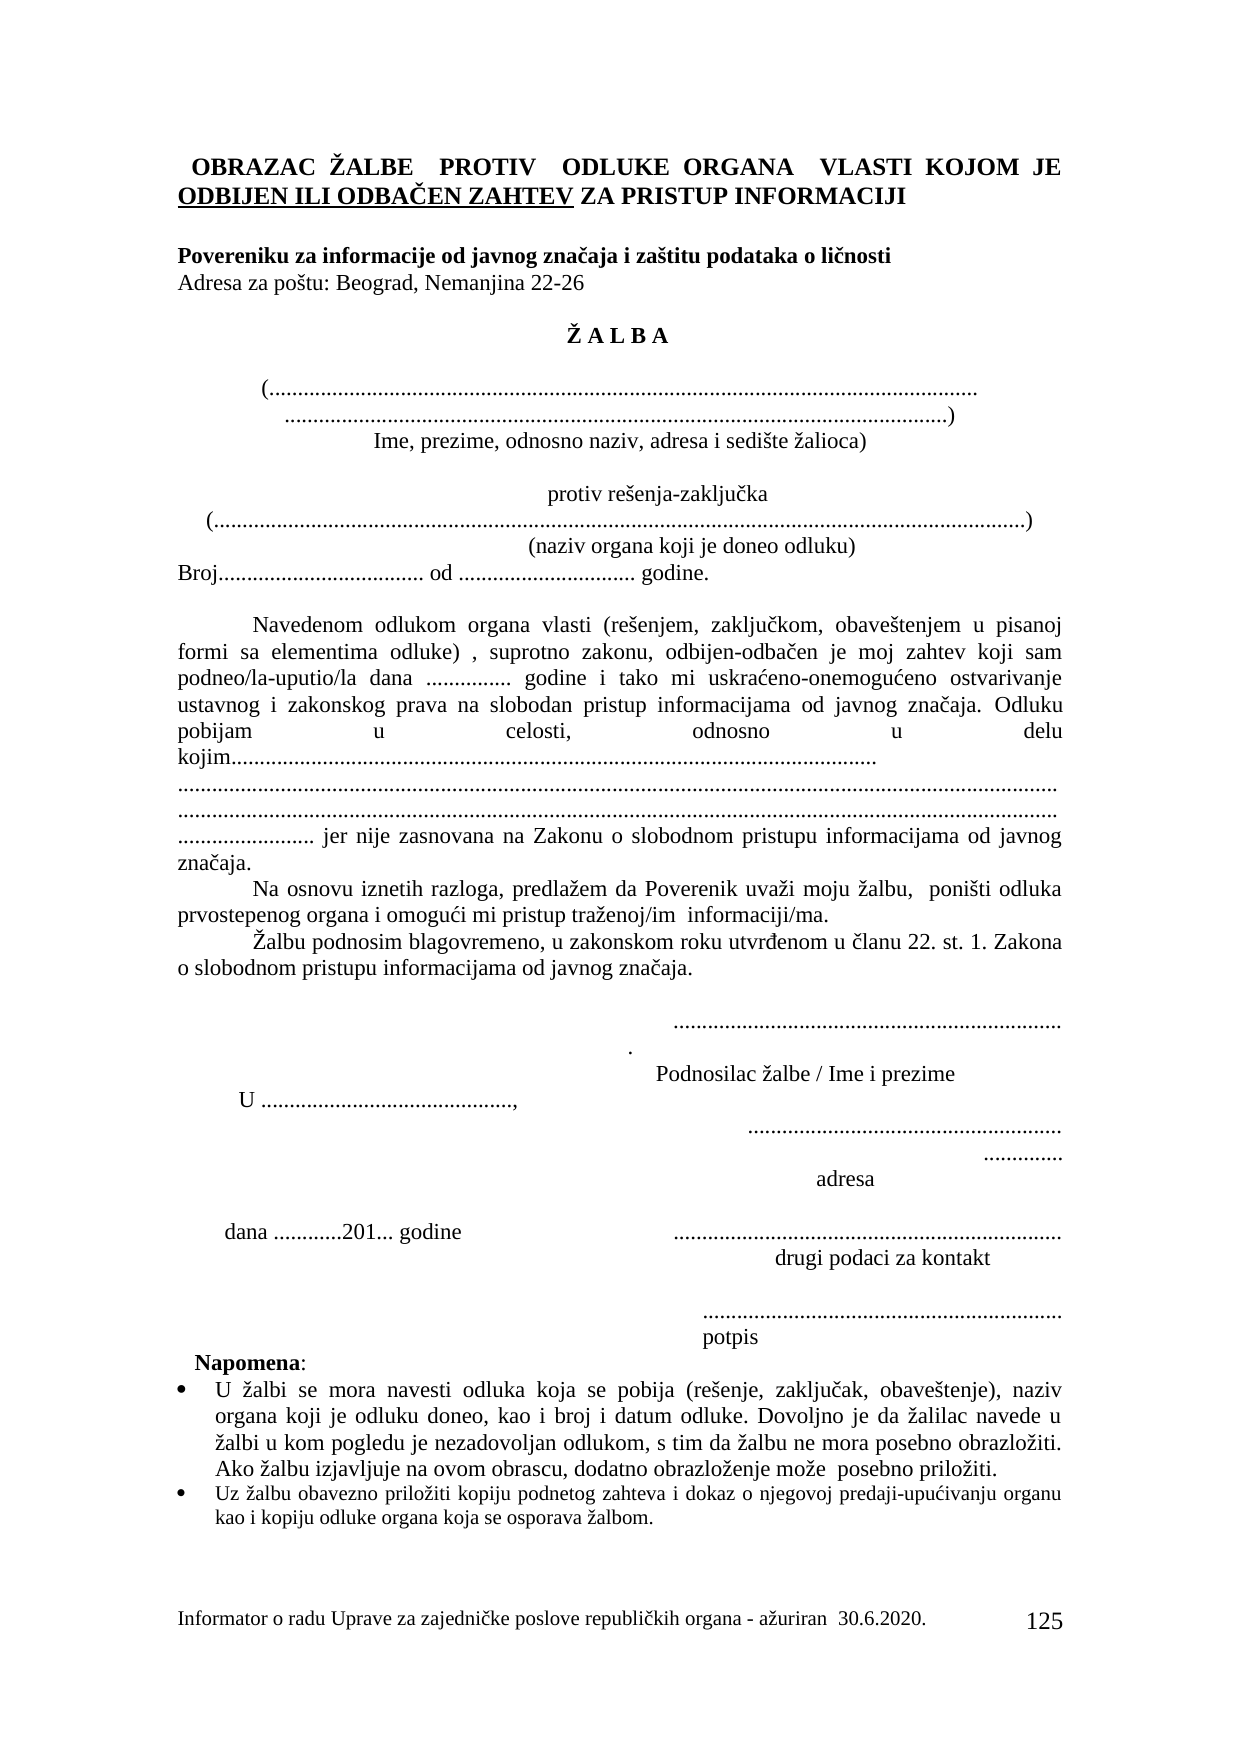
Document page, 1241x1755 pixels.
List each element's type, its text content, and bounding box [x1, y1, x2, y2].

text (............................................................................................................................ [177, 374, 1063, 401]
text ....................................................................................................................) [177, 401, 1063, 427]
text (naziv organa koji je doneo odluku) [177, 532, 1063, 559]
text ..................................................................... [627, 1007, 1063, 1059]
text Ime, prezime, odnosno naziv, adresa i sedište žalioca) [177, 427, 1063, 453]
text drugi podaci za kontakt [702, 1244, 1063, 1270]
subtitle OBRAZAC ŽALBE PROTIV ODLUKE ORGANA VLASTI KOJOM JE ODBIJEN ILI ODBAČEN ZAHTEV ZA PRISTUP INFORMACIJI [177, 148, 1063, 210]
text Navedenom odlukom organa vlasti (rešenjem, zaklјučkom, obaveštenjem u pisanoj formi sa elementima odluke) , suprotno zakonu, odbijen-odbačen je moj zahtev koji sam podneo/la-uputio/la dana ............... godine i tako mi uskraćeno-onemogućeno ostvarivanje ustavnog i zakonskog prava na slobodan pristup informacijama od javnog značaja. Odluku pobijam u celosti, odnosno u delu kojim................................................................................................................. [177, 612, 1063, 770]
list U žalbi se mora navesti odluka koja se pobija (rešenje, zaklјučak, obaveštenje), naziv organa koji je odluku doneo, kao i broj i datum odluke. Dovolјno je da žalilac navede u žalbi u kom pogledu je nezadovolјan odlukom, s tim da žalbu ne mora posebno obrazložiti. Ako žalbu izjavlјuje na ovom obrascu, dodatno obrazloženje može posebno priložiti. [177, 1376, 1063, 1481]
text Ž A L B A [177, 322, 1063, 348]
text ............................................................................................................................................................................................................................................................................................................................................ jer nije zasnovana na Zakonu o slobodnom pristupu informacijama od javnog značaja. [177, 770, 1063, 875]
text Povereniku za informacije od javnog značaja i zaštitu podataka o ličnosti [177, 243, 1063, 269]
text dana ............201... godine .................................................................... [177, 1218, 1063, 1244]
text Podnosilac žalbe / Ime i prezime [627, 1059, 1063, 1086]
list Uz žalbu obavezno priložiti kopiju podnetog zahteva i dokaz o njegovoj predaji-upućivanju organu kao i kopiju odluke organa koja se osporava žalbom. [177, 1481, 1063, 1529]
text ............................................................... potpis [702, 1297, 1063, 1349]
text Broj.................................... od ............................... godine. [177, 559, 1063, 585]
text U ............................................, ..................................................................... [177, 1086, 1063, 1165]
text protiv rešenja-zaklјučka (..............................................................................................................................................) [177, 480, 1063, 532]
text adresa [177, 1165, 1063, 1191]
text Napomena: [177, 1349, 1063, 1376]
text Na osnovu iznetih razloga, predlažem da Poverenik uvaži moju žalbu, poništi odluka prvostepenog organa i omogući mi pristup traženoj/im informaciji/ma. [177, 875, 1063, 928]
text Žalbu podnosim blagovremeno, u zakonskom roku utvrđenom u članu 22. st. 1. Zakona o slobodnom pristupu informacijama od javnog značaja. [177, 928, 1063, 981]
text Adresa za poštu: Beograd, Nemanjina 22-26 [177, 269, 1063, 295]
